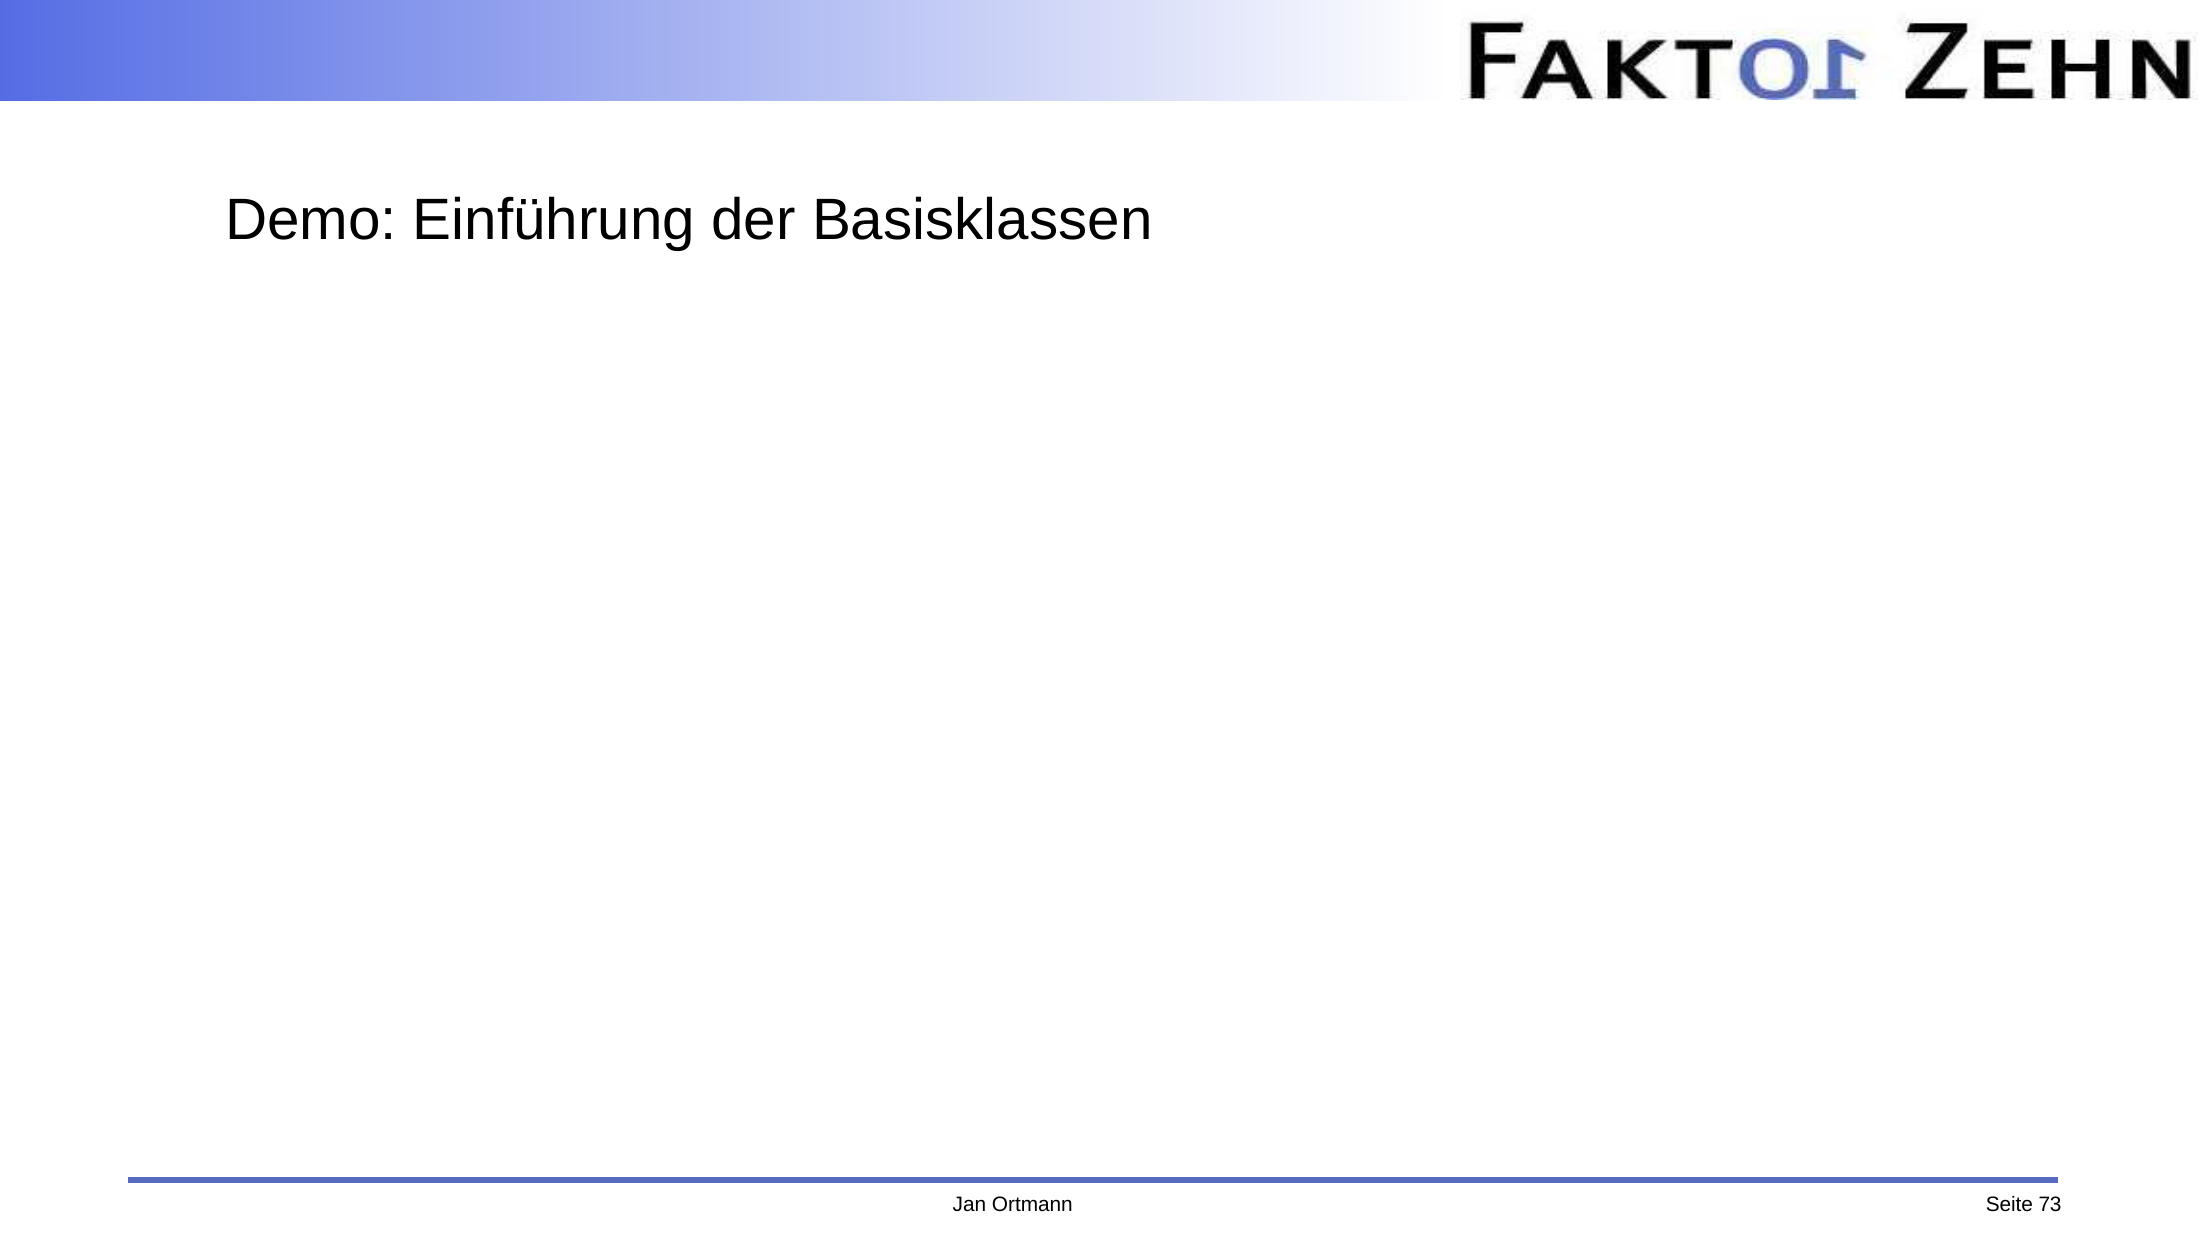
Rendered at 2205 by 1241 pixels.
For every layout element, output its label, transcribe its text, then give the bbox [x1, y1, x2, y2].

title Demo: Einführung der Basisklassen [225, 142, 1981, 296]
picture [1460, 7, 2202, 100]
